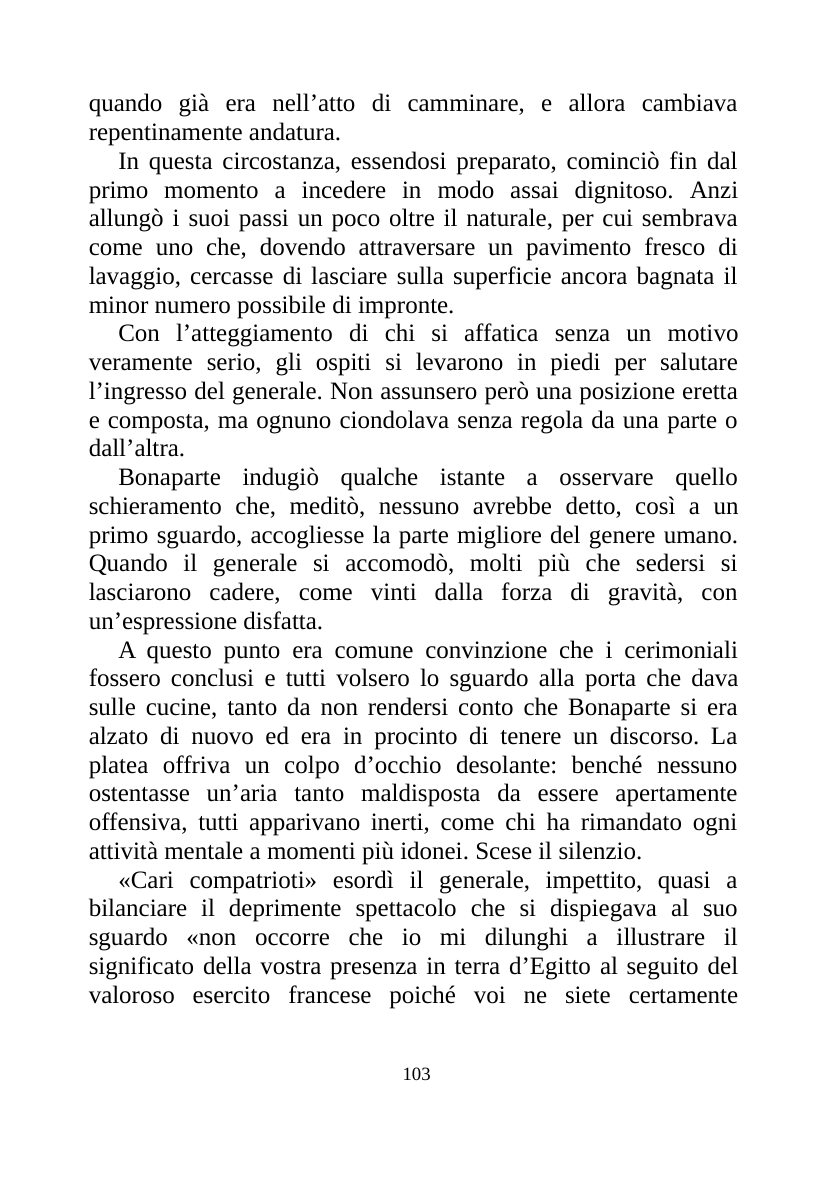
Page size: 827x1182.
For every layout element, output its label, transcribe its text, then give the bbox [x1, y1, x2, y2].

text In questa circostanza, essendosi preparato, cominciò fin dal primo momento a incedere in modo assai dignitoso. Anzi allungò i suoi passi un poco oltre il naturale, per cui sembrava come uno che, dovendo attraversare un pavimento fresco di lavaggio, cercasse di lasciare sulla superficie ancora bagnata il minor numero possibile di impronte. [88, 146, 738, 318]
text A questo punto era comune convinzione che i cerimoniali fossero conclusi e tutti volsero lo sguardo alla porta che dava sulle cucine, tanto da non rendersi conto che Bonaparte si era alzato di nuovo ed era in procinto di tenere un discorso. La platea offriva un colpo d’occhio desolante: benché nessuno ostentasse un’aria tanto maldisposta da essere apertamente offensiva, tutti apparivano inerti, come chi ha rimandato ogni attività mentale a momenti più idonei. Scese il silenzio. [88, 635, 738, 865]
text quando già era nell’atto di camminare, e allora cambiava repentinamente andatura. [88, 88, 738, 146]
text «Cari compatrioti» esordì il generale, impettito, quasi a bilanciare il deprimente spettacolo che si dispiegava al suo sguardo «non occorre che io mi dilunghi a illustrare il significato della vostra presenza in terra d’Egitto al seguito del valoroso esercito francese poiché voi ne siete certamente [88, 865, 738, 1008]
text Con l’atteggiamento di chi si affatica senza un motivo veramente serio, gli ospiti si levarono in piedi per salutare l’ingresso del generale. Non assunsero però una posizione eretta e composta, ma ognuno ciondolava senza regola da una parte o dall’altra. [88, 318, 738, 462]
text Bonaparte indugiò qualche istante a osservare quello schieramento che, meditò, nessuno avrebbe detto, così a un primo sguardo, accogliesse la parte migliore del genere umano. Quando il generale si accomodò, molti più che sedersi si lasciarono cadere, come vinti dalla forza di gravità, con un’espressione disfatta. [88, 462, 738, 635]
